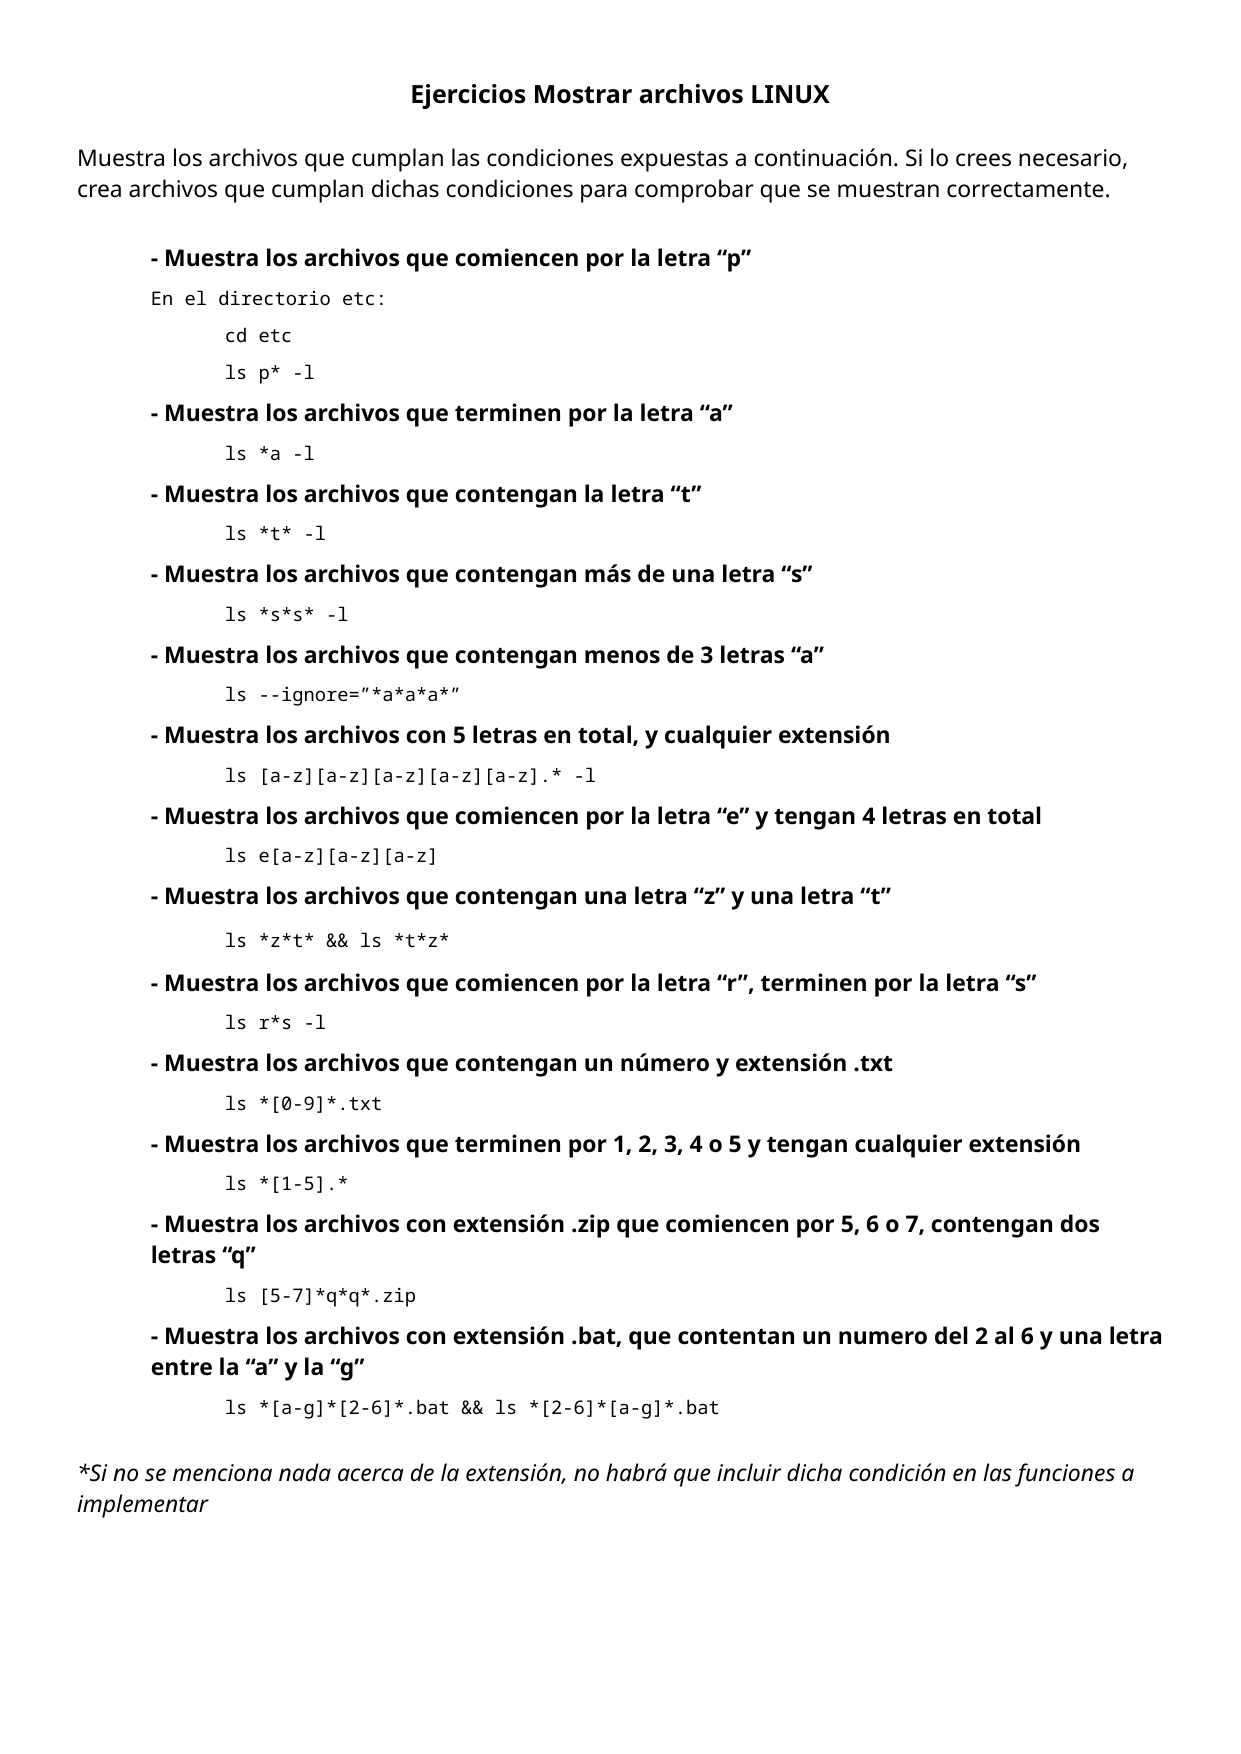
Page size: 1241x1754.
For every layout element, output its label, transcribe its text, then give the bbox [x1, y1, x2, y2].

text - Muestra los archivos con 5 letras en total, y cualquier extensión [151, 719, 1163, 750]
text - Muestra los archivos que contengan más de una letra “s” [151, 558, 1163, 589]
text ls *z*t* && ls *t*z* [151, 923, 1163, 954]
text - Muestra los archivos que comiencen por la letra “e” y tengan 4 letras en total [151, 800, 1163, 831]
text ls e[a-z][a-z][a-z] [151, 843, 1163, 868]
text ls *[1-5].* [151, 1171, 1163, 1196]
text ls p* -l [151, 360, 1163, 385]
text Muestra los archivos que cumplan las condiciones expuestas a continuación. Si lo crees necesario, crea archivos que cumplan dichas condiciones para comprobar que se muestran correctamente. [77, 142, 1163, 204]
text ls [5-7]*q*q*.zip [151, 1282, 1163, 1308]
text Ejercicios Mostrar archivos LINUX [77, 77, 1163, 111]
text ls *s*s* -l [151, 601, 1163, 627]
text - Muestra los archivos que comiencen por la letra “r”, terminen por la letra “s” [151, 966, 1163, 998]
text - Muestra los archivos con extensión .zip que comiencen por 5, 6 o 7, contengan dos letras “q” [151, 1208, 1163, 1271]
text *Si no se menciona nada acerca de la extensión, no habrá que incluir dicha condición en las funciones a implementar [77, 1457, 1163, 1519]
text - Muestra los archivos que contengan menos de 3 letras “a” [151, 639, 1163, 670]
text ls *[0-9]*.txt [151, 1090, 1163, 1116]
text ls *a -l [151, 440, 1163, 466]
text - Muestra los archivos que contengan la letra “t” [151, 478, 1163, 509]
text ls --ignore=”*a*a*a*” [151, 682, 1163, 707]
text ls *t* -l [151, 521, 1163, 546]
text ls [a-z][a-z][a-z][a-z][a-z].* -l [151, 762, 1163, 788]
text ls r*s -l [151, 1009, 1163, 1035]
text - Muestra los archivos con extensión .bat, que contentan un numero del 2 al 6 y una letra entre la “a” y la “g” [151, 1320, 1163, 1382]
text ls *[a-g]*[2-6]*.bat && ls *[2-6]*[a-g]*.bat [151, 1394, 1163, 1420]
text - Muestra los archivos que contengan un número y extensión .txt [151, 1047, 1163, 1078]
text - Muestra los archivos que terminen por la letra “a” [151, 397, 1163, 428]
text cd etc [151, 322, 1163, 348]
text - Muestra los archivos que contengan una letra “z” y una letra “t” [151, 880, 1163, 911]
text - Muestra los archivos que comiencen por la letra “p” [151, 242, 1163, 273]
text En el directorio etc: [151, 285, 1163, 310]
text - Muestra los archivos que terminen por 1, 2, 3, 4 o 5 y tengan cualquier extensión [151, 1127, 1163, 1159]
